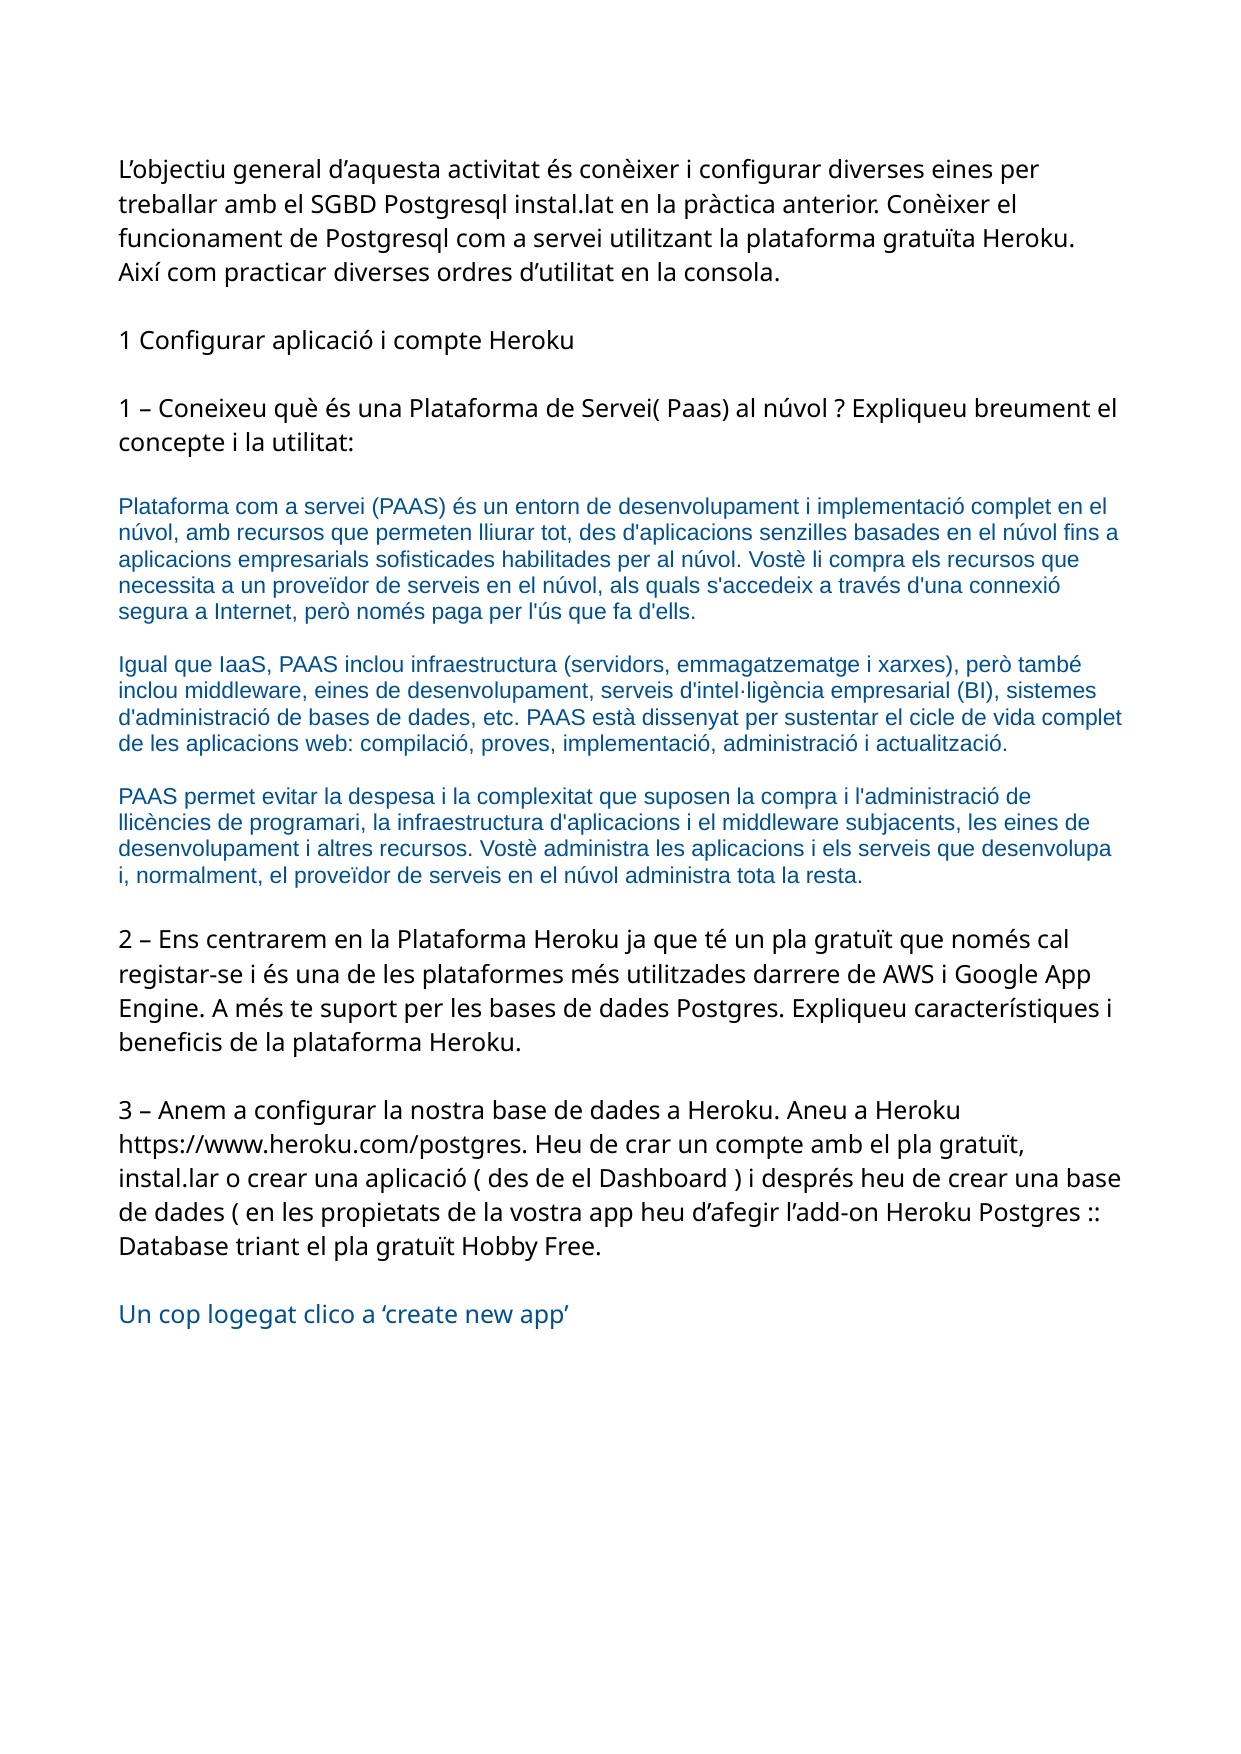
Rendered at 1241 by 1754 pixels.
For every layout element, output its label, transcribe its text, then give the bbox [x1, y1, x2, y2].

text Plataforma com a servei (PAAS) és un entorn de desenvolupament i implementació complet en el núvol, amb recursos que permeten lliurar tot, des d'aplicacions senzilles basades en el núvol fins a aplicacions empresarials sofisticades habilitades per al núvol. Vostè li compra els recursos que necessita a un proveïdor de serveis en el núvol, als quals s'accedeix a través d'una connexió segura a Internet, però només paga per l'ús que fa d'ells. [118, 493, 1122, 624]
text 1 Configurar aplicació i compte Heroku [118, 322, 1122, 357]
text 2 – Ens centrarem en la Plataforma Heroku ja que té un pla gratuït que només cal registar-se i és una de les plataformes més utilitzades darrere de AWS i Google App Engine. A més te suport per les bases de dades Postgres. Expliqueu característiques i beneficis de la plataforma Heroku. [118, 922, 1122, 1058]
text 1 – Coneixeu què és una Plataforma de Servei( Paas) al núvol ? Expliqueu breument el concepte i la utilitat: [118, 391, 1122, 459]
text Igual que IaaS, PAAS inclou infraestructura (servidors, emmagatzematge i xarxes), però també inclou middleware, eines de desenvolupament, serveis d'intel·ligència empresarial (BI), sistemes d'administració de bases de dades, etc. PAAS està dissenyat per sustentar el cicle de vida complet de les aplicacions web: compilació, proves, implementació, administració i actualització. [118, 651, 1122, 756]
text PAAS permet evitar la despesa i la complexitat que suposen la compra i l'administració de llicències de programari, la infraestructura d'aplicacions i el middleware subjacents, les eines de desenvolupament i altres recursos. Vostè administra les aplicacions i els serveis que desenvolupa i, normalment, el proveïdor de serveis en el núvol administra tota la resta. [118, 783, 1122, 888]
text Un cop logegat clico a ‘create new app’ [118, 1297, 1122, 1331]
text https://www.heroku.com/postgres. Heu de crar un compte amb el pla gratuït, instal.lar o crear una aplicació ( des de el Dashboard ) i després heu de crear una base de dades ( en les propietats de la vostra app heu d’afegir l’add-on Heroku Postgres :: Database triant el pla gratuït Hobby Free. [118, 1127, 1122, 1263]
text L’objectiu general d’aquesta activitat és conèixer i configurar diverses eines per treballar amb el SGBD Postgresql instal.lat en la pràctica anterior. Conèixer el funcionament de Postgresql com a servei utilitzant la plataforma gratuïta Heroku. Així com practicar diverses ordres d’utilitat en la consola. [118, 152, 1122, 288]
text 3 – Anem a configurar la nostra base de dades a Heroku. Aneu a Heroku [118, 1092, 1122, 1127]
